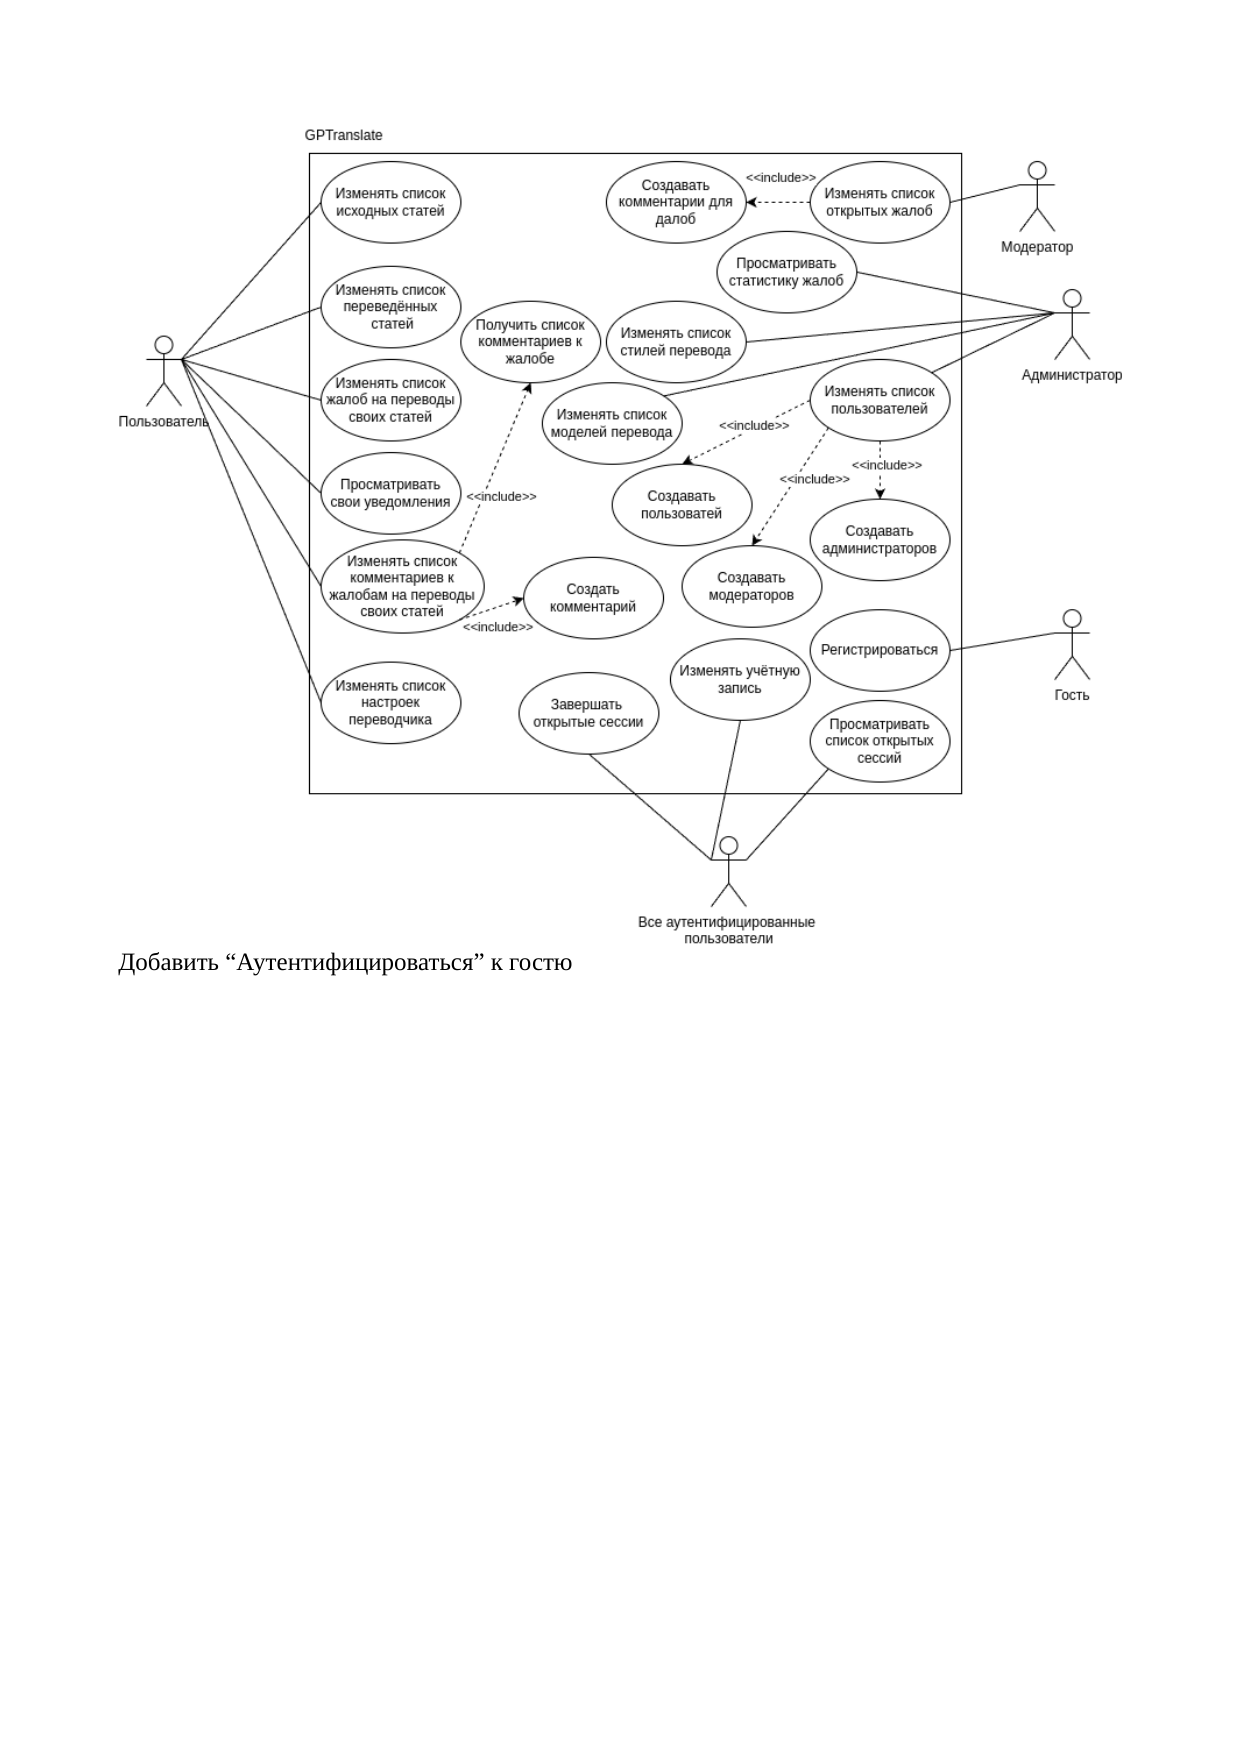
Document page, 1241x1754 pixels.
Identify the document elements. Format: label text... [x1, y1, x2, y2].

picture [118, 118, 1123, 948]
text Добавить “Аутентифицироваться” к гостю [118, 948, 1122, 976]
